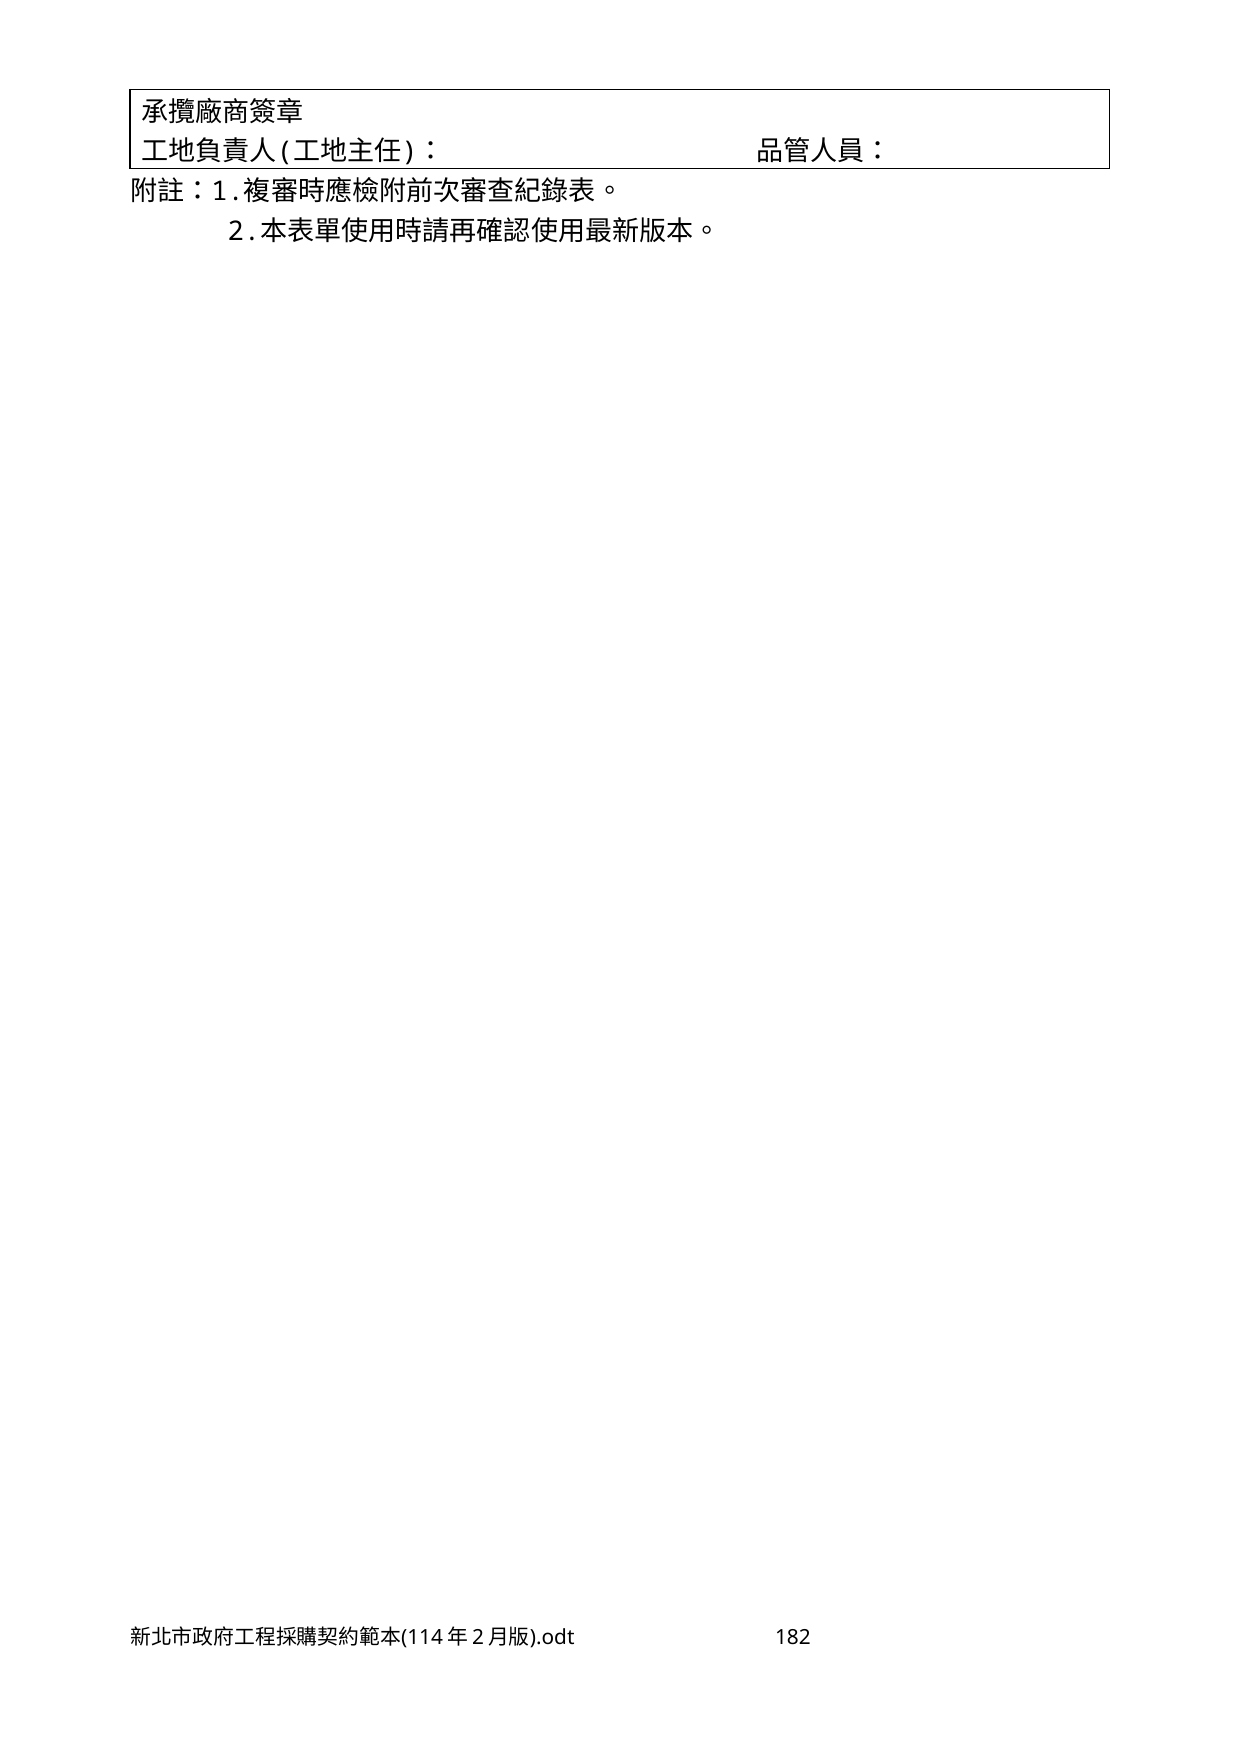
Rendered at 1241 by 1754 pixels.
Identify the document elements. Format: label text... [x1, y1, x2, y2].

table_cell 承攬廠商簽章 工地負責人(工地主任)： 品管人員： [131, 90, 1109, 168]
text 2.本表單使用時請再確認使用最新版本。 [130, 209, 1050, 248]
text 附註：1.複審時應檢附前次審查紀錄表。 [130, 169, 1050, 209]
